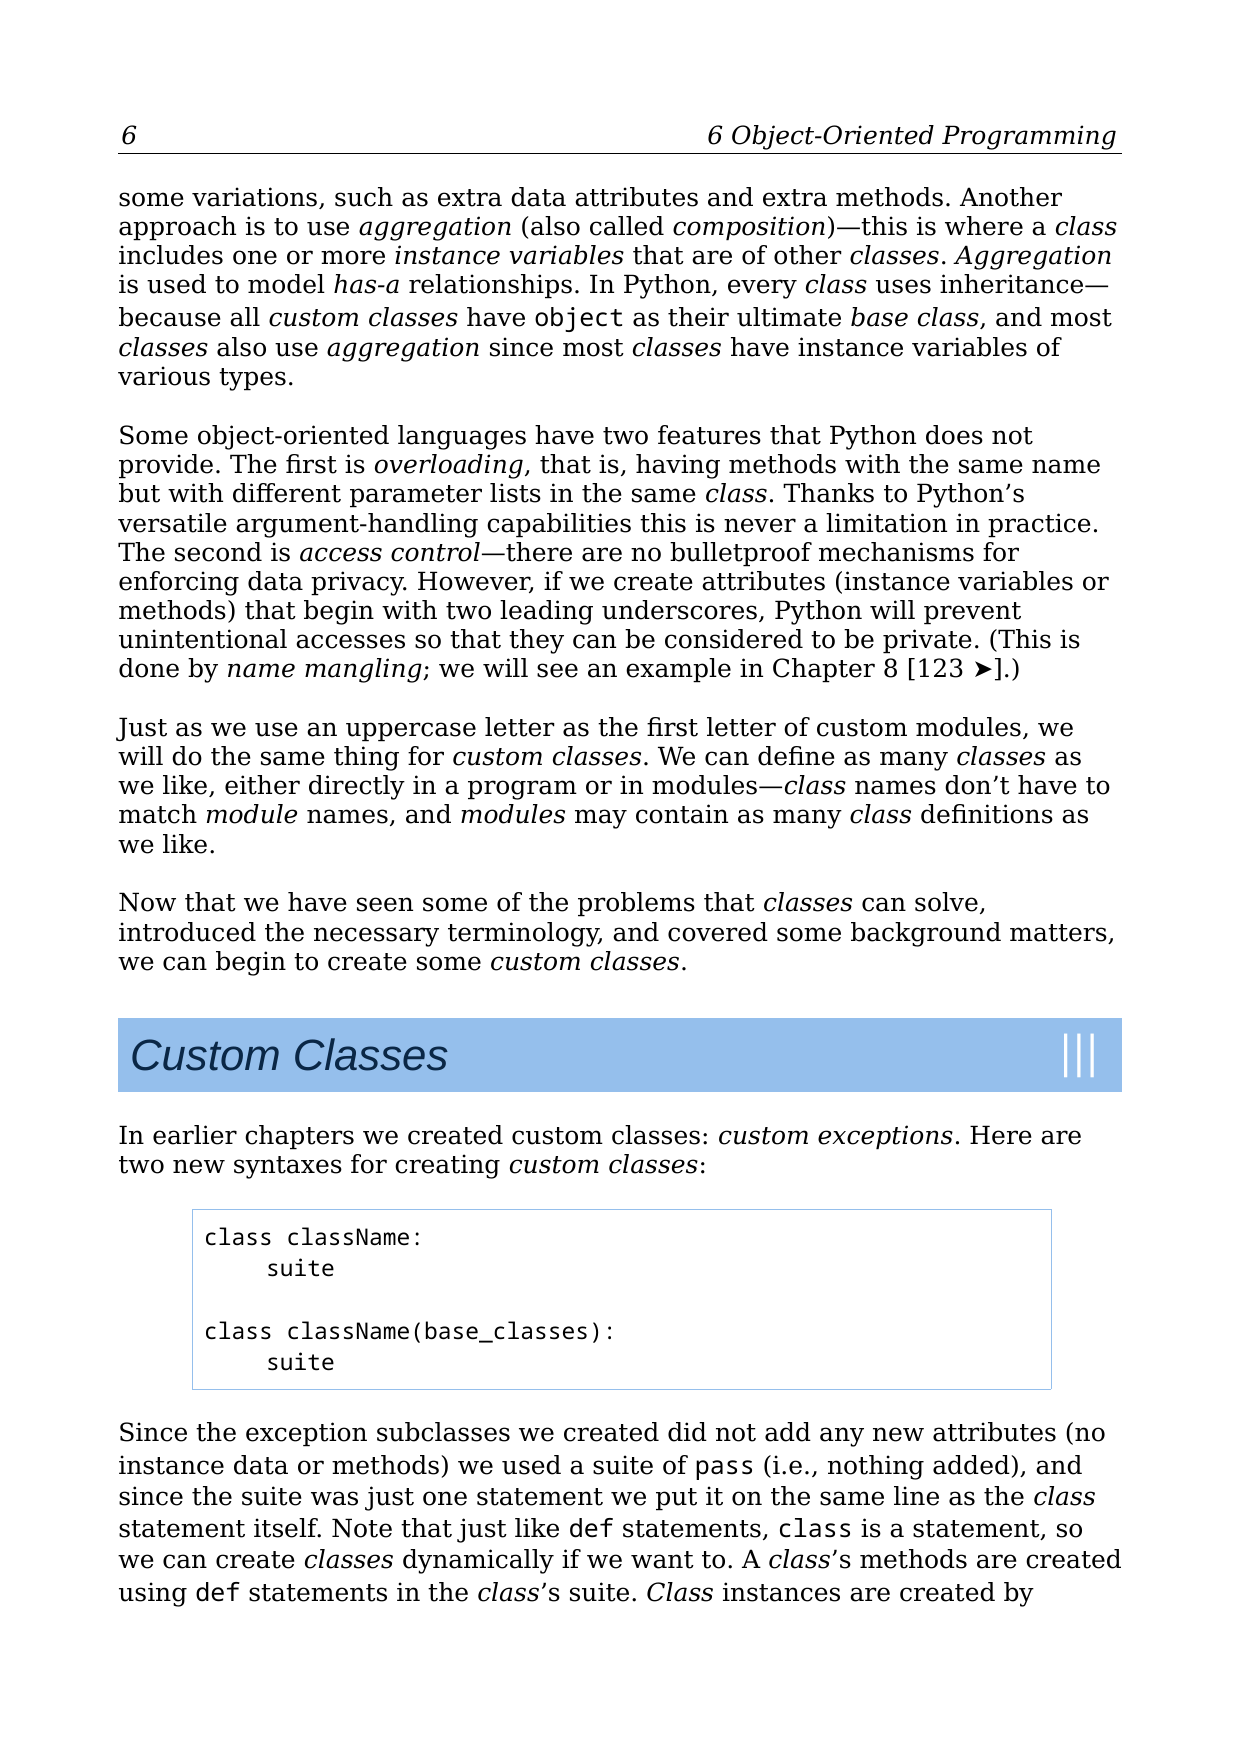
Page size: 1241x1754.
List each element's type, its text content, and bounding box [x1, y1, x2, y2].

text some variations, such as extra data attributes and extra methods. Another approach is to use aggregation (also called composition)—this is where a class includes one or more instance variables that are of other classes. Aggregation is used to model has-a relationships. In Python, every class uses inheritance—because all custom classes have object as their ultimate base class, and most classes also use aggregation since most classes have instance variables of various types. [118, 183, 1122, 392]
text class className(base_classes): [193, 1303, 1051, 1334]
text Now that we have seen some of the problems that classes can solve, introduced the necessary terminology, and covered some background matters, we can begin to create some custom classes. [118, 888, 1122, 976]
text Since the exception subclasses we created did not add any new attributes (no instance data or methods) we used a suite of pass (i.e., nothing added), and since the suite was just one statement we put it on the same line as the class statement itself. Note that just like def statements, class is a statement, so we can create classes dynamically if we want to. A class’s methods are created using def statements in the class’s suite. Class instances are created by [118, 1418, 1122, 1608]
text Some object-oriented languages have two features that Python does not provide. The first is overloading, that is, having methods with the same name but with different parameter lists in the same class. Thanks to Python’s versatile argument-handling capabilities this is never a limitation in practice. The second is access control—there are no bulletproof mechanisms for enforcing data privacy. However, if we create attributes (instance variables or methods) that begin with two leading underscores, Python will prevent unintentional accesses so that they can be considered to be private. (This is done by name mangling; we will see an example in Chapter 8 [123 ➤].) [118, 421, 1122, 684]
text Just as we use an uppercase letter as the first letter of custom modules, we will do the same thing for custom classes. We can define as many classes as we like, either directly in a program or in modules—class names don’t have to match module names, and modules may contain as many class definitions as we like. [118, 713, 1122, 859]
text suite [193, 1240, 1051, 1272]
text class className: [193, 1210, 1051, 1240]
text suite [193, 1334, 1051, 1389]
subtitle Custom Classes [118, 1018, 1122, 1092]
text ||| [1039, 1027, 1098, 1078]
text In earlier chapters we created custom classes: custom exceptions. Here are two new syntaxes for creating custom classes: [118, 1121, 1122, 1179]
